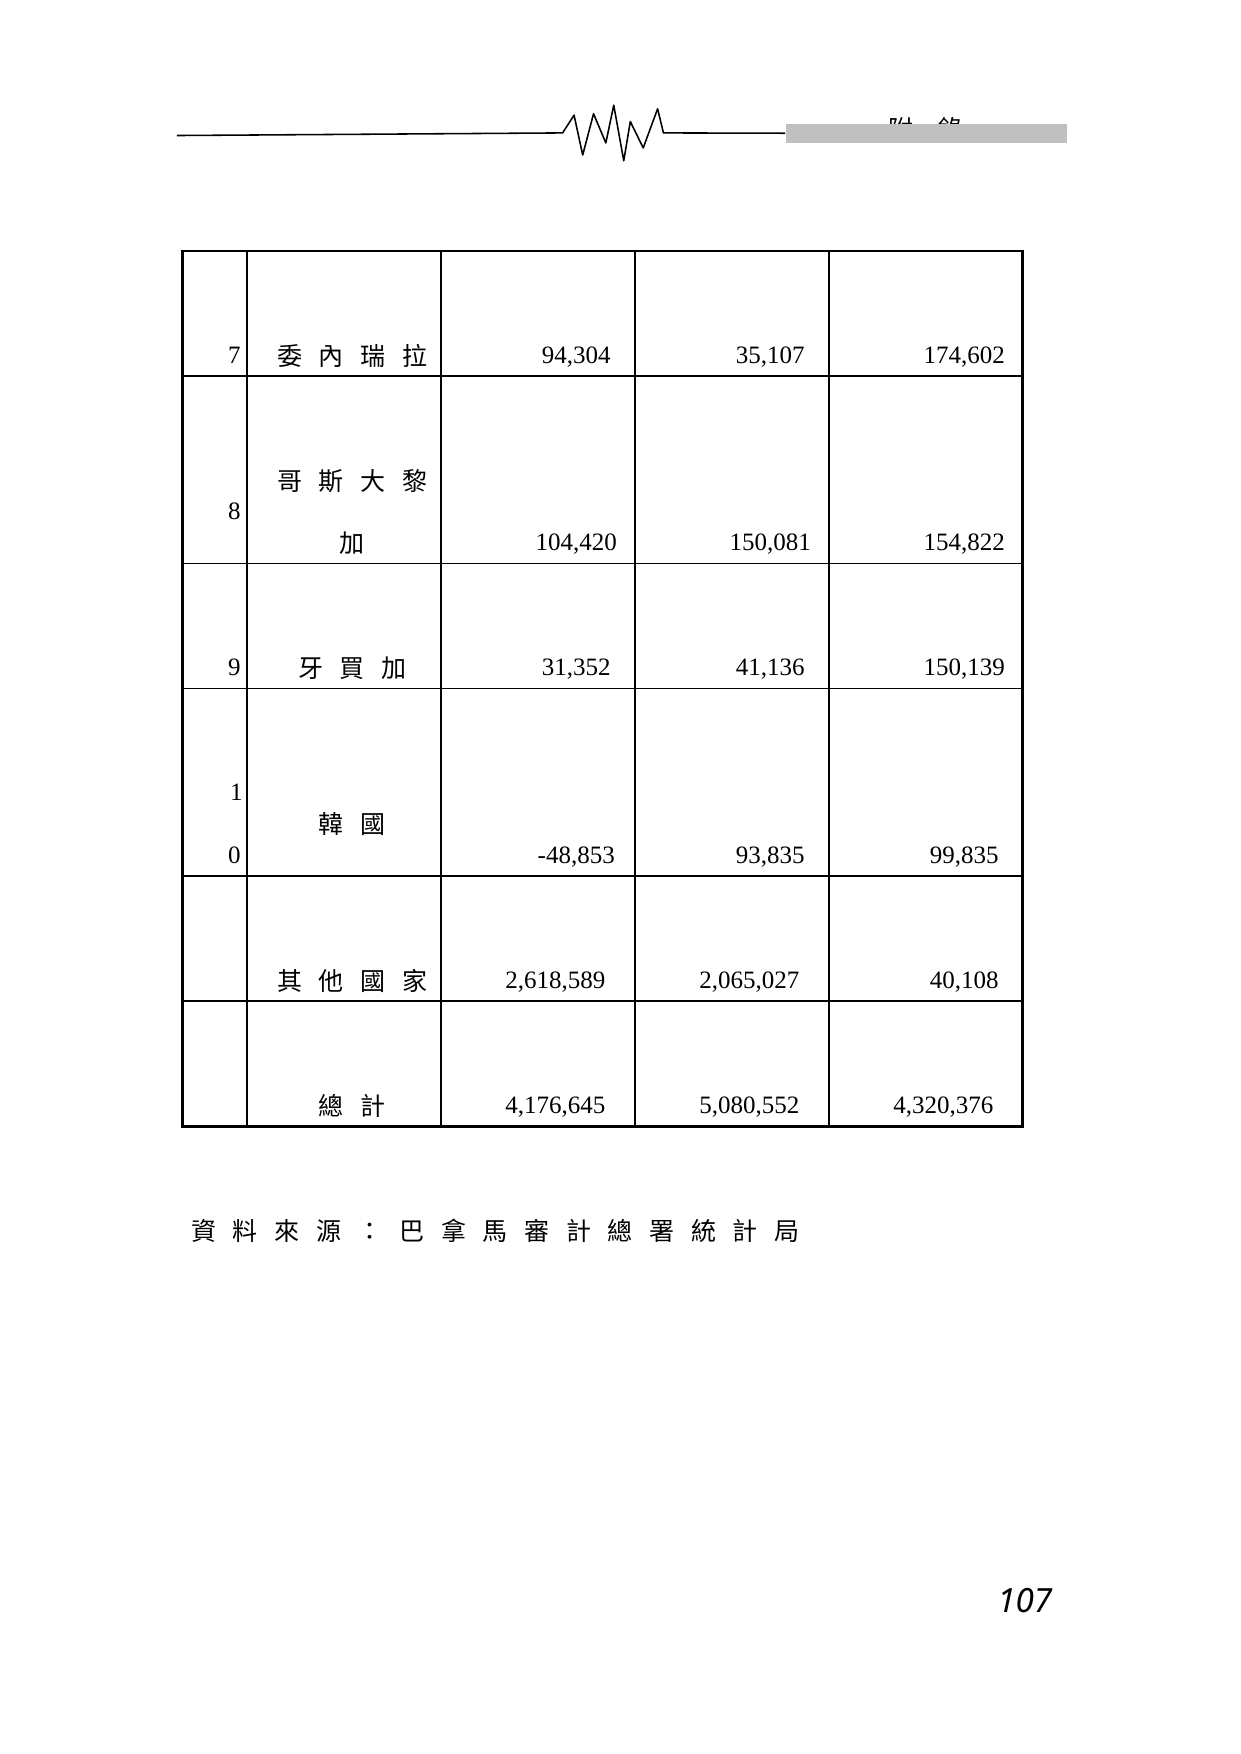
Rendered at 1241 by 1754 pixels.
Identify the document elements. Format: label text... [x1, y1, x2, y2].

table_cell [184, 877, 246, 1000]
table_cell [184, 1002, 246, 1125]
table_cell 174,602 [830, 252, 1021, 375]
table_cell 104,420 [442, 377, 634, 563]
table_cell 150,081 [636, 377, 828, 563]
table_cell 其他國家 [248, 877, 440, 1000]
table_cell 10 [184, 689, 246, 875]
table_cell 35,107 [636, 252, 828, 375]
table_cell 牙買加 [248, 564, 440, 688]
table_cell 5,080,552 [636, 1002, 828, 1125]
table_cell 總計 [248, 1002, 440, 1125]
table_cell 41,136 [636, 564, 828, 688]
table_cell 2,618,589 [442, 877, 634, 1000]
table_cell 哥斯大黎加 [248, 377, 440, 563]
text 資料來源：巴拿馬審計總署統計局 [183, 1188, 1058, 1250]
table_cell 8 [184, 377, 246, 563]
table_cell -48,853 [442, 689, 634, 875]
table_cell 150,139 [830, 564, 1021, 688]
table_cell 93,835 [636, 689, 828, 875]
table_cell 2,065,027 [636, 877, 828, 1000]
table_cell 40,108 [830, 877, 1021, 1000]
table_cell 154,822 [830, 377, 1021, 563]
table_cell 韓國 [248, 689, 440, 875]
table_cell 4,176,645 [442, 1002, 634, 1125]
table_cell 9 [184, 564, 246, 688]
table_cell 7 [184, 252, 246, 375]
table_cell 委內瑞拉 [248, 252, 440, 375]
table_cell 4,320,376 [830, 1002, 1021, 1125]
table_cell 94,304 [442, 252, 634, 375]
table_cell 31,352 [442, 564, 634, 688]
table_cell 99,835 [830, 689, 1021, 875]
